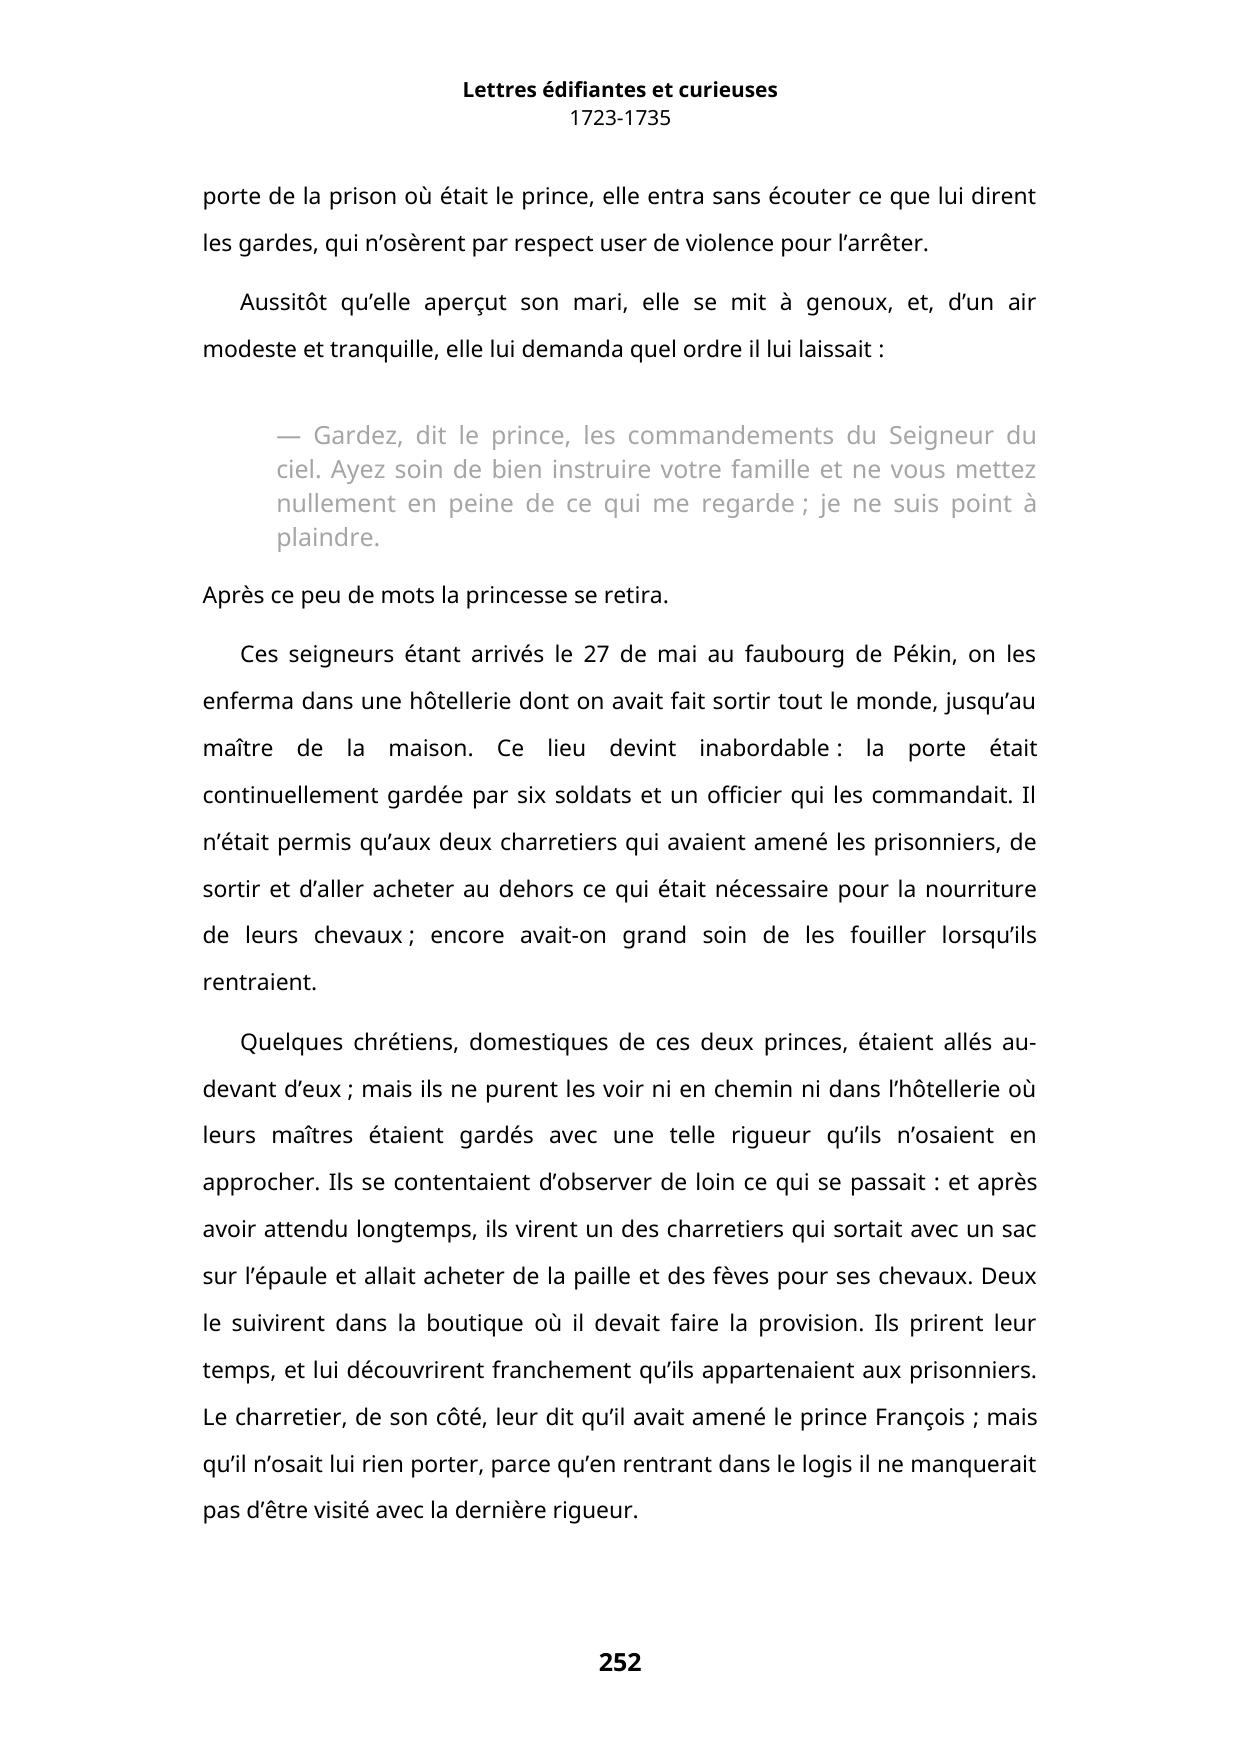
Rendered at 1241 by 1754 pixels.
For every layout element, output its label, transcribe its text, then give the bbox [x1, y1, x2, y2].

text Quelques chrétiens, domestiques de ces deux princes, étaient allés au-devant d’eux ; mais ils ne purent les voir ni en chemin ni dans l’hôtellerie où leurs maîtres étaient gardés avec une telle rigueur qu’ils n’osaient en approcher. Ils se contentaient d’observer de loin ce qui se passait : et après avoir attendu longtemps, ils virent un des charretiers qui sortait avec un sac sur l’épaule et allait acheter de la paille et des fèves pour ses chevaux. Deux le suivirent dans la boutique où il devait faire la provision. Ils prirent leur temps, et lui découvrirent franchement qu’ils appartenaient aux prisonniers. Le charretier, de son côté, leur dit qu’il avait amené le prince François ; mais qu’il n’osait lui rien porter, parce qu’en rentrant dans le logis il ne manquerait pas d’être visité avec la dernière rigueur. [202, 1026, 1038, 1526]
text — Gardez, dit le prince, les commandements du Seigneur du ciel. Ayez soin de bien instruire votre famille et ne vous mettez nullement en peine de ce qui me regarde ; je ne suis point à plaindre. [276, 417, 1038, 554]
text Aussitôt qu’elle aperçut son mari, elle se mit à genoux, et, d’un air modeste et tranquille, elle lui demanda quel ordre il lui laissait : [202, 286, 1038, 364]
text Ces seigneurs étant arrivés le 27 de mai au faubourg de Pékin, on les enferma dans une hôtellerie dont on avait fait sortir tout le monde, jusqu’au maître de la maison. Ce lieu devint inabordable : la porte était continuellement gardée par six soldats et un officier qui les commandait. Il n’était permis qu’aux deux charretiers qui avaient amené les prisonniers, de sortir et d’aller acheter au dehors ce qui était nécessaire pour la nourriture de leurs chevaux ; encore avait-on grand soin de les fouiller lorsqu’ils rentraient. [202, 638, 1038, 997]
text porte de la prison où était le prince, elle entra sans écouter ce que lui dirent les gardes, qui n’osèrent par respect user de violence pour l’arrêter. [202, 180, 1038, 258]
text Après ce peu de mots la princesse se retira. [202, 579, 1038, 610]
